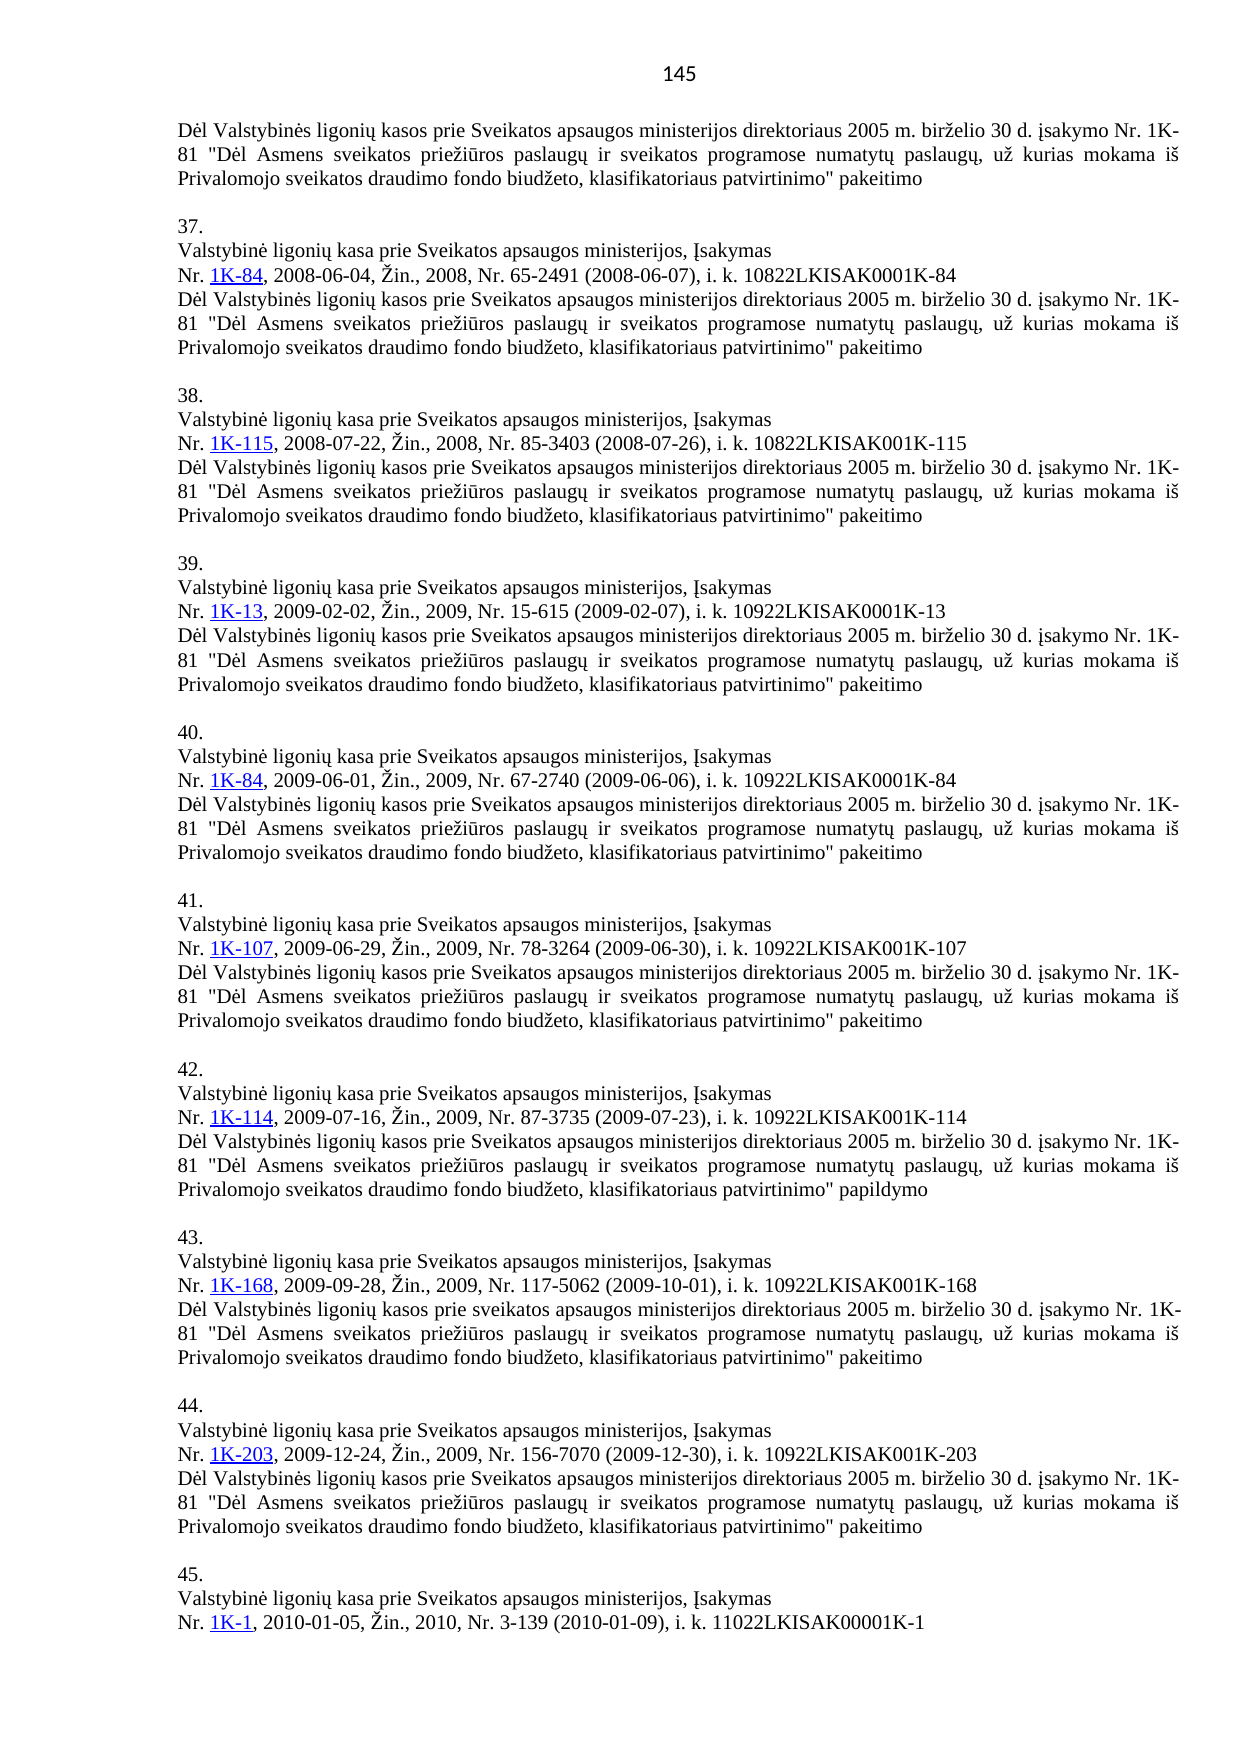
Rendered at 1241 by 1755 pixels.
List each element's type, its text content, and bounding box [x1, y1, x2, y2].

text Nr. 1K-114, 2009-07-16, Žin., 2009, Nr. 87-3735 (2009-07-23), i. k. 10922LKISAK001K-114 [177, 1105, 1181, 1129]
text Nr. 1K-84, 2009-06-01, Žin., 2009, Nr. 67-2740 (2009-06-06), i. k. 10922LKISAK0001K-84 [177, 768, 1181, 792]
text Dėl Valstybinės ligonių kasos prie Sveikatos apsaugos ministerijos direktoriaus 2005 m. birželio 30 d. įsakymo Nr. 1K-81 "Dėl Asmens sveikatos priežiūros paslaugų ir sveikatos programose numatytų paslaugų, už kurias mokama iš Privalomojo sveikatos draudimo fondo biudžeto, klasifikatoriaus patvirtinimo" pakeitimo [177, 623, 1181, 696]
text 44. [177, 1393, 1181, 1417]
text Dėl Valstybinės ligonių kasos prie Sveikatos apsaugos ministerijos direktoriaus 2005 m. birželio 30 d. įsakymo Nr. 1K-81 "Dėl Asmens sveikatos priežiūros paslaugų ir sveikatos programose numatytų paslaugų, už kurias mokama iš Privalomojo sveikatos draudimo fondo biudžeto, klasifikatoriaus patvirtinimo" pakeitimo [177, 960, 1181, 1032]
text Dėl Valstybinės ligonių kasos prie Sveikatos apsaugos ministerijos direktoriaus 2005 m. birželio 30 d. įsakymo Nr. 1K-81 "Dėl Asmens sveikatos priežiūros paslaugų ir sveikatos programose numatytų paslaugų, už kurias mokama iš Privalomojo sveikatos draudimo fondo biudžeto, klasifikatoriaus patvirtinimo" papildymo [177, 1129, 1181, 1201]
text Nr. 1K-1, 2010-01-05, Žin., 2010, Nr. 3-139 (2010-01-09), i. k. 11022LKISAK00001K-1 [177, 1610, 1181, 1634]
text Valstybinė ligonių kasa prie Sveikatos apsaugos ministerijos, Įsakymas [177, 1586, 1181, 1610]
text 41. [177, 888, 1181, 912]
text Valstybinė ligonių kasa prie Sveikatos apsaugos ministerijos, Įsakymas [177, 1249, 1181, 1273]
text Valstybinė ligonių kasa prie Sveikatos apsaugos ministerijos, Įsakymas [177, 1417, 1181, 1442]
text 42. [177, 1057, 1181, 1081]
text Valstybinė ligonių kasa prie Sveikatos apsaugos ministerijos, Įsakymas [177, 575, 1181, 599]
text Valstybinė ligonių kasa prie Sveikatos apsaugos ministerijos, Įsakymas [177, 407, 1181, 431]
text Nr. 1K-107, 2009-06-29, Žin., 2009, Nr. 78-3264 (2009-06-30), i. k. 10922LKISAK001K-107 [177, 936, 1181, 960]
text Nr. 1K-115, 2008-07-22, Žin., 2008, Nr. 85-3403 (2008-07-26), i. k. 10822LKISAK001K-115 [177, 431, 1181, 455]
text Dėl Valstybinės ligonių kasos prie Sveikatos apsaugos ministerijos direktoriaus 2005 m. birželio 30 d. įsakymo Nr. 1K-81 "Dėl Asmens sveikatos priežiūros paslaugų ir sveikatos programose numatytų paslaugų, už kurias mokama iš Privalomojo sveikatos draudimo fondo biudžeto, klasifikatoriaus patvirtinimo" pakeitimo [177, 1466, 1181, 1538]
text 43. [177, 1225, 1181, 1249]
text Dėl Valstybinės ligonių kasos prie sveikatos apsaugos ministerijos direktoriaus 2005 m. birželio 30 d. įsakymo Nr. 1K-81 "Dėl Asmens sveikatos priežiūros paslaugų ir sveikatos programose numatytų paslaugų, už kurias mokama iš Privalomojo sveikatos draudimo fondo biudžeto, klasifikatoriaus patvirtinimo" pakeitimo [177, 1297, 1181, 1369]
text Nr. 1K-13, 2009-02-02, Žin., 2009, Nr. 15-615 (2009-02-07), i. k. 10922LKISAK0001K-13 [177, 599, 1181, 623]
text Valstybinė ligonių kasa prie Sveikatos apsaugos ministerijos, Įsakymas [177, 912, 1181, 936]
text Nr. 1K-168, 2009-09-28, Žin., 2009, Nr. 117-5062 (2009-10-01), i. k. 10922LKISAK001K-168 [177, 1273, 1181, 1297]
text Nr. 1K-203, 2009-12-24, Žin., 2009, Nr. 156-7070 (2009-12-30), i. k. 10922LKISAK001K-203 [177, 1442, 1181, 1466]
text Dėl Valstybinės ligonių kasos prie Sveikatos apsaugos ministerijos direktoriaus 2005 m. birželio 30 d. įsakymo Nr. 1K-81 "Dėl Asmens sveikatos priežiūros paslaugų ir sveikatos programose numatytų paslaugų, už kurias mokama iš Privalomojo sveikatos draudimo fondo biudžeto, klasifikatoriaus patvirtinimo" pakeitimo [177, 287, 1181, 359]
text Dėl Valstybinės ligonių kasos prie Sveikatos apsaugos ministerijos direktoriaus 2005 m. birželio 30 d. įsakymo Nr. 1K-81 "Dėl Asmens sveikatos priežiūros paslaugų ir sveikatos programose numatytų paslaugų, už kurias mokama iš Privalomojo sveikatos draudimo fondo biudžeto, klasifikatoriaus patvirtinimo" pakeitimo [177, 455, 1181, 527]
text 37. [177, 214, 1181, 238]
text Valstybinė ligonių kasa prie Sveikatos apsaugos ministerijos, Įsakymas [177, 744, 1181, 768]
text 40. [177, 720, 1181, 744]
text Valstybinė ligonių kasa prie Sveikatos apsaugos ministerijos, Įsakymas [177, 1081, 1181, 1105]
text 45. [177, 1562, 1181, 1586]
text Nr. 1K-84, 2008-06-04, Žin., 2008, Nr. 65-2491 (2008-06-07), i. k. 10822LKISAK0001K-84 [177, 262, 1181, 287]
text 38. [177, 383, 1181, 407]
text 39. [177, 551, 1181, 575]
text Dėl Valstybinės ligonių kasos prie Sveikatos apsaugos ministerijos direktoriaus 2005 m. birželio 30 d. įsakymo Nr. 1K-81 "Dėl Asmens sveikatos priežiūros paslaugų ir sveikatos programose numatytų paslaugų, už kurias mokama iš Privalomojo sveikatos draudimo fondo biudžeto, klasifikatoriaus patvirtinimo" pakeitimo [177, 792, 1181, 864]
text Valstybinė ligonių kasa prie Sveikatos apsaugos ministerijos, Įsakymas [177, 238, 1181, 262]
text Dėl Valstybinės ligonių kasos prie Sveikatos apsaugos ministerijos direktoriaus 2005 m. birželio 30 d. įsakymo Nr. 1K-81 "Dėl Asmens sveikatos priežiūros paslaugų ir sveikatos programose numatytų paslaugų, už kurias mokama iš Privalomojo sveikatos draudimo fondo biudžeto, klasifikatoriaus patvirtinimo" pakeitimo [177, 118, 1181, 190]
